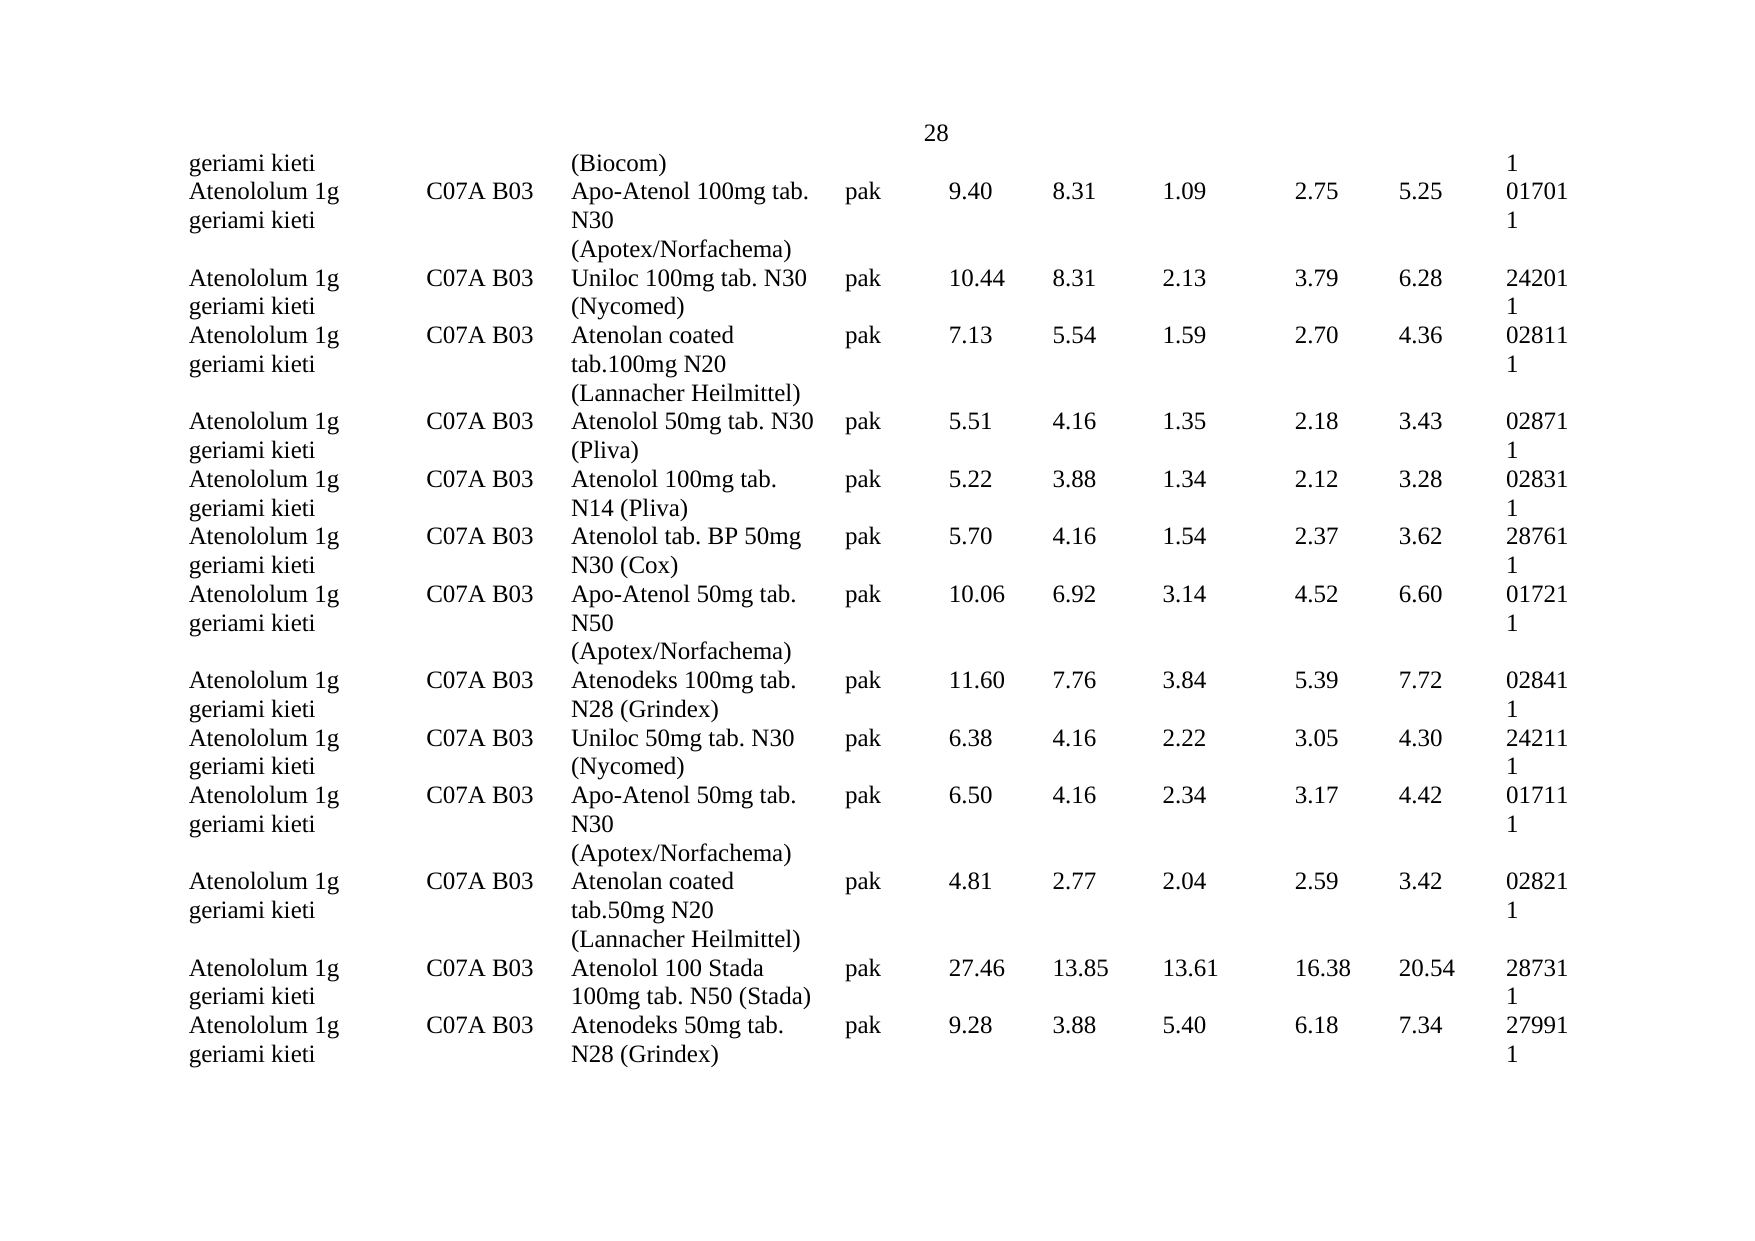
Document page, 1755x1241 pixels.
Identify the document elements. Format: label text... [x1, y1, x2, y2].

table_cell Atenolan coated tab.50mg N20 (Lannacher Heilmittel) [560, 866, 833, 953]
table_cell 4.52 [1283, 579, 1387, 665]
table_cell [1589, 464, 1595, 521]
table_cell 3.88 [1041, 1010, 1151, 1068]
table_cell C07A B03 [415, 1010, 559, 1068]
table_cell [1589, 263, 1595, 320]
table_cell 8.31 [1041, 263, 1151, 320]
table_cell Atenololum 1g geriami kieti [177, 665, 415, 723]
table_cell Atenolol 100mg tab. N14 (Pliva) [560, 464, 833, 521]
table_cell pak [834, 866, 937, 953]
table_cell pak [834, 780, 937, 866]
table_cell [1589, 665, 1595, 723]
table_cell 2.34 [1151, 780, 1283, 866]
table_cell 6.60 [1388, 579, 1494, 665]
table_cell 287611 [1495, 521, 1589, 579]
table_cell [1589, 521, 1595, 579]
table_cell 13.85 [1041, 953, 1151, 1010]
table_cell 3.79 [1283, 263, 1387, 320]
table_cell Uniloc 100mg tab. N30 (Nycomed) [560, 263, 833, 320]
table_cell 3.28 [1388, 464, 1494, 521]
table_cell 3.84 [1151, 665, 1283, 723]
table_cell [1589, 723, 1595, 780]
table_cell 3.14 [1151, 579, 1283, 665]
table_cell 5.54 [1041, 320, 1151, 406]
table_cell Atenololum 1g geriami kieti [177, 176, 415, 263]
table_cell C07A B03 [415, 780, 559, 866]
table_cell 2.70 [1283, 320, 1387, 406]
table_cell [1589, 866, 1595, 953]
table_cell 028411 [1495, 665, 1589, 723]
table_cell 16.38 [1283, 953, 1387, 1010]
table_cell 8.31 [1041, 176, 1151, 263]
table_cell 5.22 [938, 464, 1041, 521]
table_cell 3.42 [1388, 866, 1494, 953]
table_cell Apo-Atenol 50mg tab. N30 (Apotex/Norfachema) [560, 780, 833, 866]
table_cell (Biocom) [560, 148, 833, 176]
table_cell 028111 [1495, 320, 1589, 406]
table_cell [1589, 406, 1595, 464]
table_cell [415, 148, 559, 176]
table_cell 10.06 [938, 579, 1041, 665]
table_cell 3.05 [1283, 723, 1387, 780]
table_cell geriami kieti [177, 148, 415, 176]
table_cell [1388, 148, 1494, 176]
table_cell pak [834, 464, 937, 521]
table_cell 10.44 [938, 263, 1041, 320]
table_cell pak [834, 723, 937, 780]
table_cell 6.18 [1283, 1010, 1387, 1068]
table_cell Uniloc 50mg tab. N30 (Nycomed) [560, 723, 833, 780]
table_cell pak [834, 406, 937, 464]
table_cell 5.70 [938, 521, 1041, 579]
table_cell Atenolol tab. BP 50mg N30 (Cox) [560, 521, 833, 579]
table_cell pak [834, 1010, 937, 1068]
table_cell pak [834, 263, 937, 320]
table_cell 287311 [1495, 953, 1589, 1010]
table_cell [1151, 148, 1283, 176]
table_cell Atenololum 1g geriami kieti [177, 1010, 415, 1068]
table_cell 2.37 [1283, 521, 1387, 579]
table_cell pak [834, 665, 937, 723]
table_cell 028311 [1495, 464, 1589, 521]
table_cell 7.34 [1388, 1010, 1494, 1068]
table_cell C07A B03 [415, 263, 559, 320]
table_cell [1589, 953, 1595, 1010]
table_cell C07A B03 [415, 579, 559, 665]
table_cell 6.92 [1041, 579, 1151, 665]
table_cell C07A B03 [415, 406, 559, 464]
table_cell C07A B03 [415, 521, 559, 579]
table_cell Atenololum 1g geriami kieti [177, 406, 415, 464]
table_cell 11.60 [938, 665, 1041, 723]
table_cell 6.50 [938, 780, 1041, 866]
table_cell 4.16 [1041, 780, 1151, 866]
table_cell pak [834, 521, 937, 579]
table_cell 4.16 [1041, 406, 1151, 464]
table_cell 13.61 [1151, 953, 1283, 1010]
table_cell C07A B03 [415, 953, 559, 1010]
table_cell pak [834, 320, 937, 406]
table_cell C07A B03 [415, 464, 559, 521]
table_cell 1.54 [1151, 521, 1283, 579]
table_cell 4.81 [938, 866, 1041, 953]
table_cell 7.76 [1041, 665, 1151, 723]
table_cell 2.04 [1151, 866, 1283, 953]
table_cell C07A B03 [415, 320, 559, 406]
table_cell Atenolol 50mg tab. N30 (Pliva) [560, 406, 833, 464]
table_cell Atenololum 1g geriami kieti [177, 320, 415, 406]
table_cell [1589, 176, 1595, 263]
table_cell 20.54 [1388, 953, 1494, 1010]
table_cell 2.77 [1041, 866, 1151, 953]
table_cell 5.25 [1388, 176, 1494, 263]
table_cell 3.62 [1388, 521, 1494, 579]
table_cell 7.13 [938, 320, 1041, 406]
table_cell 3.17 [1283, 780, 1387, 866]
table_cell Atenololum 1g geriami kieti [177, 723, 415, 780]
table_cell 6.38 [938, 723, 1041, 780]
table_cell pak [834, 579, 937, 665]
table_cell Atenololum 1g geriami kieti [177, 953, 415, 1010]
table_cell C07A B03 [415, 866, 559, 953]
table_cell 017211 [1495, 579, 1589, 665]
table_cell pak [834, 176, 937, 263]
table_cell 2.13 [1151, 263, 1283, 320]
table_cell 4.36 [1388, 320, 1494, 406]
table_cell Atenololum 1g geriami kieti [177, 464, 415, 521]
table_cell 028711 [1495, 406, 1589, 464]
table_cell 1.59 [1151, 320, 1283, 406]
table_cell Atenololum 1g geriami kieti [177, 263, 415, 320]
table_cell 279911 [1495, 1010, 1589, 1068]
table_cell [1589, 579, 1595, 665]
table_cell 7.72 [1388, 665, 1494, 723]
table_cell Atenodeks 100mg tab. N28 (Grindex) [560, 665, 833, 723]
table_cell [938, 148, 1041, 176]
table_cell 4.42 [1388, 780, 1494, 866]
table_cell 5.40 [1151, 1010, 1283, 1068]
table_cell 4.30 [1388, 723, 1494, 780]
table_cell C07A B03 [415, 176, 559, 263]
table_cell 4.16 [1041, 723, 1151, 780]
table_cell [1283, 148, 1387, 176]
table_cell Atenolol 100 Stada 100mg tab. N50 (Stada) [560, 953, 833, 1010]
table_cell 2.22 [1151, 723, 1283, 780]
table_cell 1.34 [1151, 464, 1283, 521]
table_cell 028211 [1495, 866, 1589, 953]
table_cell [1589, 1010, 1595, 1068]
table_cell 9.40 [938, 176, 1041, 263]
table_cell 6.28 [1388, 263, 1494, 320]
table_cell Apo-Atenol 50mg tab. N50 (Apotex/Norfachema) [560, 579, 833, 665]
table_cell Atenololum 1g geriami kieti [177, 780, 415, 866]
table_cell 2.12 [1283, 464, 1387, 521]
table_cell 1.35 [1151, 406, 1283, 464]
table_cell 9.28 [938, 1010, 1041, 1068]
table_cell Atenodeks 50mg tab. N28 (Grindex) [560, 1010, 833, 1068]
table_cell Apo-Atenol 100mg tab. N30 (Apotex/Norfachema) [560, 176, 833, 263]
table_cell 5.39 [1283, 665, 1387, 723]
table_cell 242111 [1495, 723, 1589, 780]
table_cell [834, 148, 937, 176]
table_cell 3.43 [1388, 406, 1494, 464]
table_cell pak [834, 953, 937, 1010]
table_cell [1589, 780, 1595, 866]
table_cell 2.75 [1283, 176, 1387, 263]
table_cell 4.16 [1041, 521, 1151, 579]
table_cell 1.09 [1151, 176, 1283, 263]
table_cell 2.18 [1283, 406, 1387, 464]
table_cell C07A B03 [415, 665, 559, 723]
table_cell 5.51 [938, 406, 1041, 464]
table_cell 017111 [1495, 780, 1589, 866]
table_cell 242011 [1495, 263, 1589, 320]
table_cell C07A B03 [415, 723, 559, 780]
table_cell 3.88 [1041, 464, 1151, 521]
table_cell 27.46 [938, 953, 1041, 1010]
table_cell [1589, 320, 1595, 406]
table_cell Atenololum 1g geriami kieti [177, 579, 415, 665]
table_cell Atenololum 1g geriami kieti [177, 866, 415, 953]
table_cell Atenolan coated tab.100mg N20 (Lannacher Heilmittel) [560, 320, 833, 406]
table_cell [1041, 148, 1151, 176]
table_cell [1589, 148, 1595, 176]
table_cell 1 [1495, 148, 1589, 176]
table_cell 017011 [1495, 176, 1589, 263]
table_cell 2.59 [1283, 866, 1387, 953]
table_cell Atenololum 1g geriami kieti [177, 521, 415, 579]
